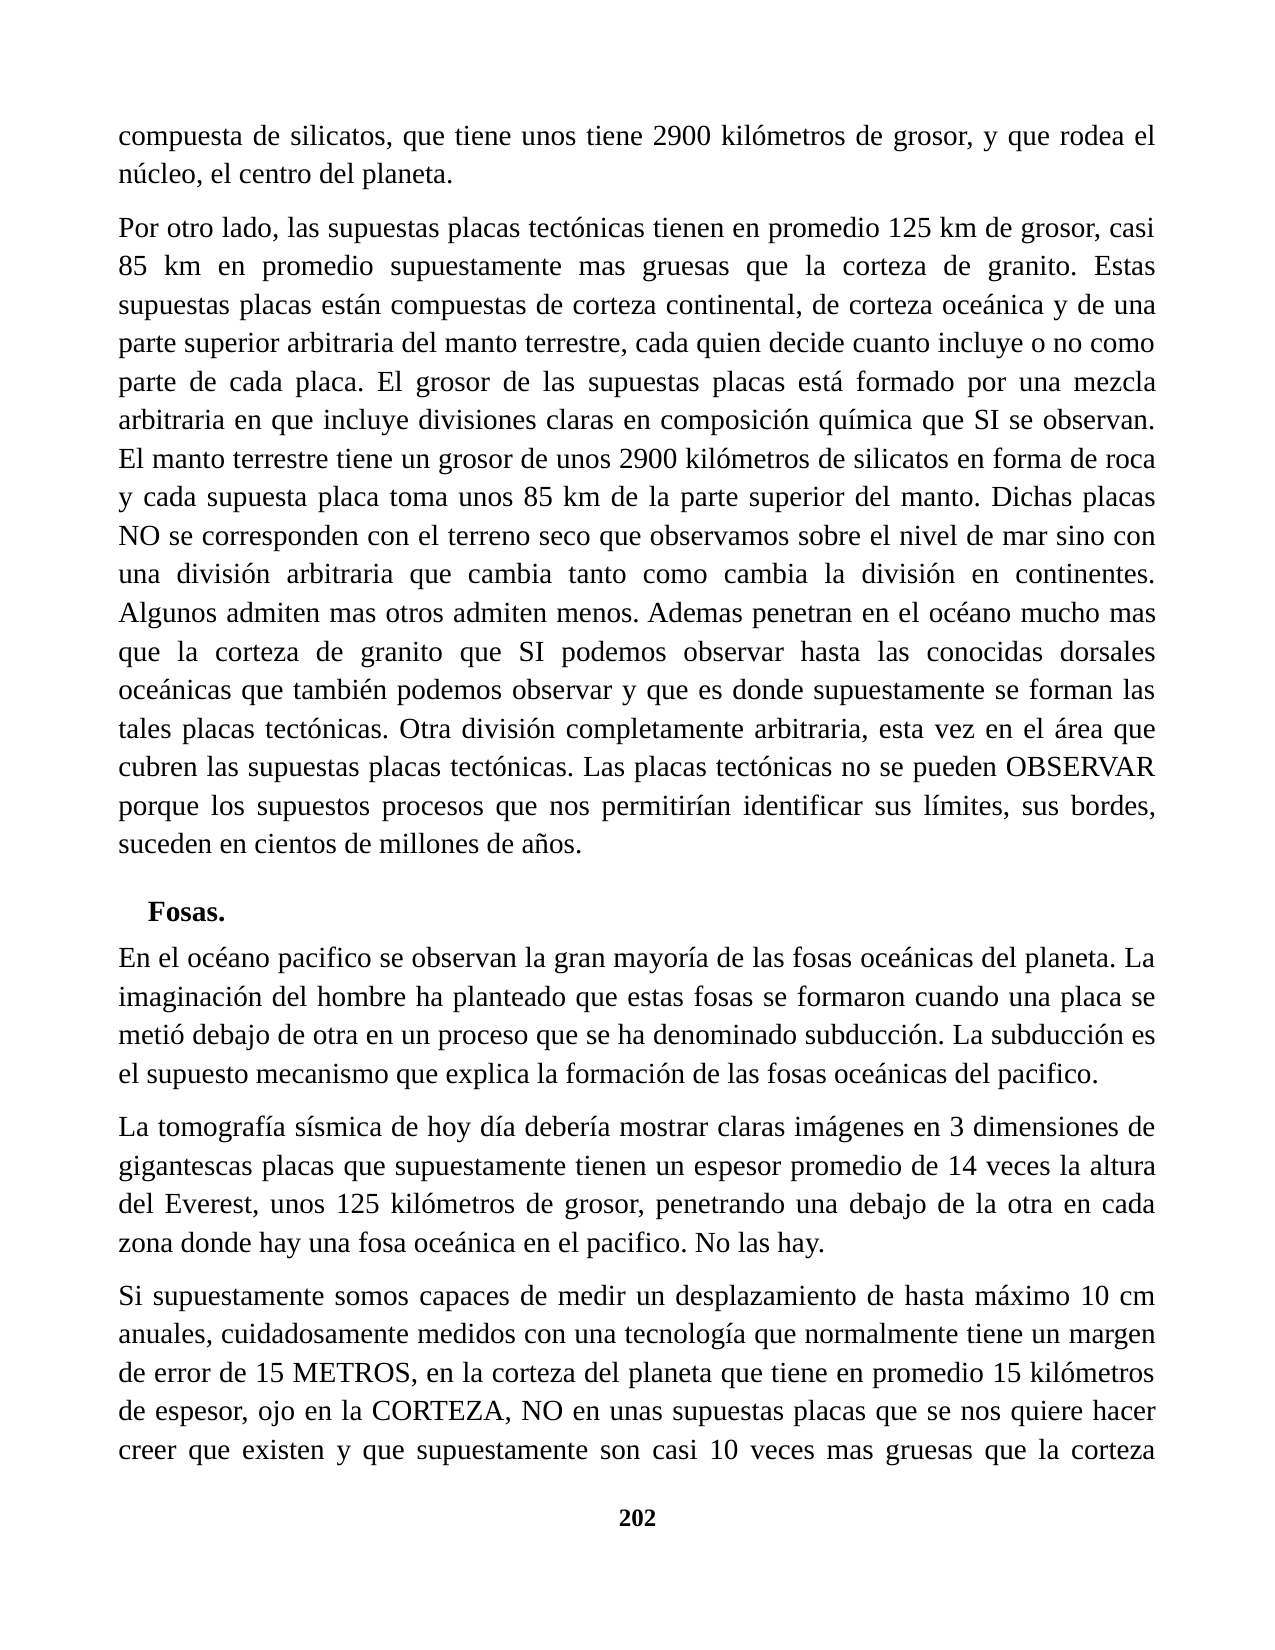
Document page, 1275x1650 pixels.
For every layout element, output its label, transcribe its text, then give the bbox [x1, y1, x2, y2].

text compuesta de silicatos, que tiene unos tiene 2900 kilómetros de grosor, y que rodea el núcleo, el centro del planeta. [118, 118, 1157, 190]
text La tomografía sísmica de hoy día debería mostrar claras imágenes en 3 dimensiones de gigantescas placas que supuestamente tienen un espesor promedio de 14 veces la altura del Everest, unos 125 kilómetros de grosor, penetrando una debajo de la otra en cada zona donde hay una fosa oceánica en el pacifico. No las hay. [118, 1109, 1157, 1258]
text En el océano pacifico se observan la gran mayoría de las fosas oceánicas del planeta. La imaginación del hombre ha planteado que estas fosas se formaron cuando una placa se metió debajo de otra en un proceso que se ha denominado subducción. La subducción es el supuesto mecanismo que explica la formación de las fosas oceánicas del pacifico. [118, 940, 1157, 1089]
text Por otro lado, las supuestas placas tectónicas tienen en promedio 125 km de grosor, casi 85 km en promedio supuestamente mas gruesas que la corteza de granito. Estas supuestas placas están compuestas de corteza continental, de corteza oceánica y de una parte superior arbitraria del manto terrestre, cada quien decide cuanto incluye o no como parte de cada placa. El grosor de las supuestas placas está formado por una mezcla arbitraria en que incluye divisiones claras en composición química que SI se observan. El manto terrestre tiene un grosor de unos 2900 kilómetros de silicatos en forma de roca y cada supuesta placa toma unos 85 km de la parte superior del manto. Dichas placas NO se corresponden con el terreno seco que observamos sobre el nivel de mar sino con una división arbitraria que cambia tanto como cambia la división en continentes. Algunos admiten mas otros admiten menos. Ademas penetran en el océano mucho mas que la corteza de granito que SI podemos observar hasta las conocidas dorsales oceánicas que también podemos observar y que es donde supuestamente se forman las tales placas tectónicas. Otra división completamente arbitraria, esta vez en el área que cubren las supuestas placas tectónicas. Las placas tectónicas no se pueden OBSERVAR porque los supuestos procesos que nos permitirían identificar sus límites, sus bordes, suceden en cientos de millones de años. [118, 210, 1157, 860]
subtitle Fosas. [148, 894, 1157, 928]
text Si supuestamente somos capaces de medir un desplazamiento de hasta máximo 10 cm anuales, cuidadosamente medidos con una tecnología que normalmente tiene un margen de error de 15 METROS, en la corteza del planeta que tiene en promedio 15 kilómetros de espesor, ojo en la CORTEZA, NO en unas supuestas placas que se nos quiere hacer creer que existen y que supuestamente son casi 10 veces mas gruesas que la corteza [118, 1278, 1157, 1466]
